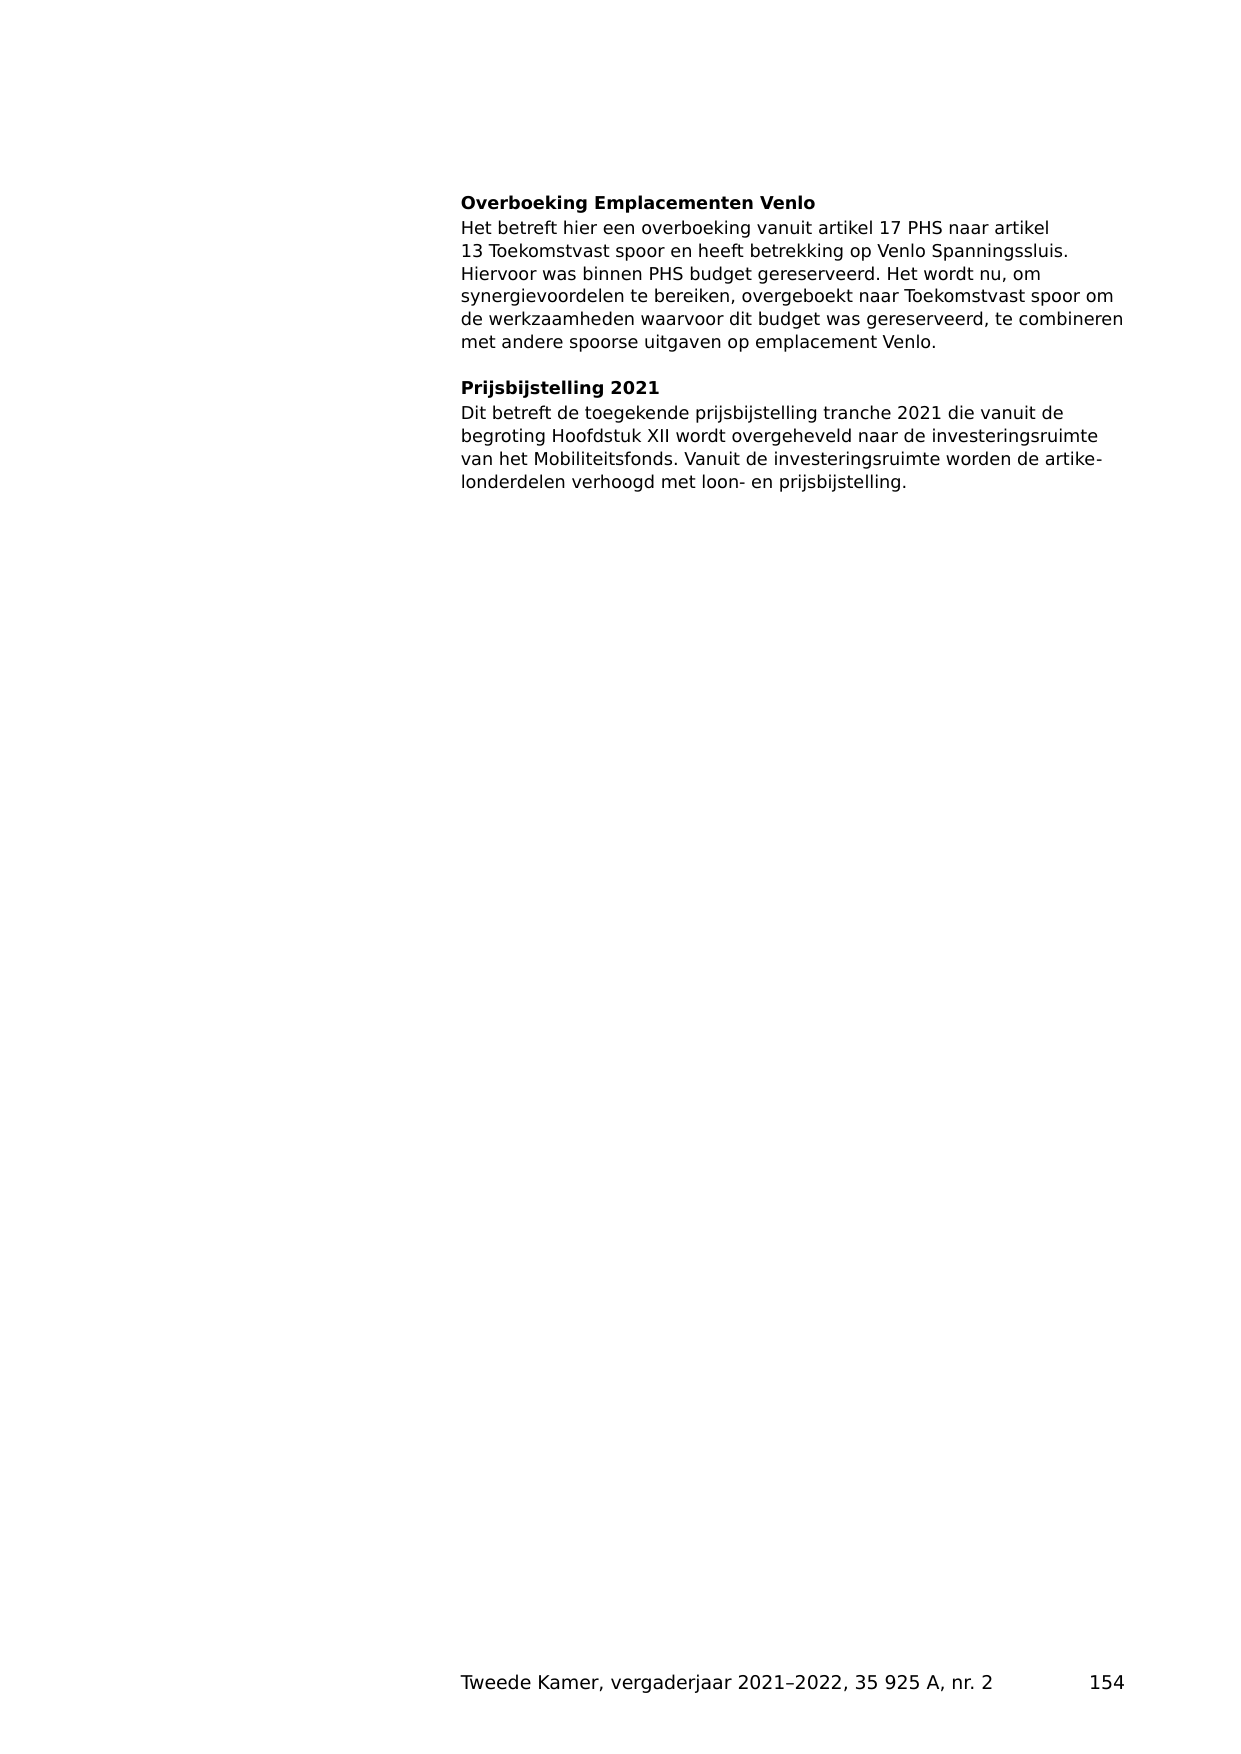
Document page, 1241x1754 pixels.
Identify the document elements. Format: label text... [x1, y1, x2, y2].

text Overboeking Emplacementen Venlo [461, 191, 1125, 214]
text Dit betreft de toegekende prijsbijstelling tranche 2021 die vanuit de begroting Hoofdstuk XII wordt overgeheveld naar de investeringsruimte van het Mobiliteitsfonds. Vanuit de investeringsruimte worden de artike­londerdelen verhoogd met loon- en prijsbijstelling. [461, 401, 1125, 493]
text Prijsbijstelling 2021 [461, 376, 1125, 399]
text Het betreft hier een overboeking vanuit artikel 17 PHS naar artikel 13 Toekomstvast spoor en heeft betrekking op Venlo Spanningssluis. Hiervoor was binnen PHS budget gereserveerd. Het wordt nu, om synergievoordelen te bereiken, overgeboekt naar Toekomstvast spoor om de werkzaamheden waarvoor dit budget was gereserveerd, te combineren met andere spoorse uitgaven op emplacement Venlo. [461, 216, 1125, 353]
